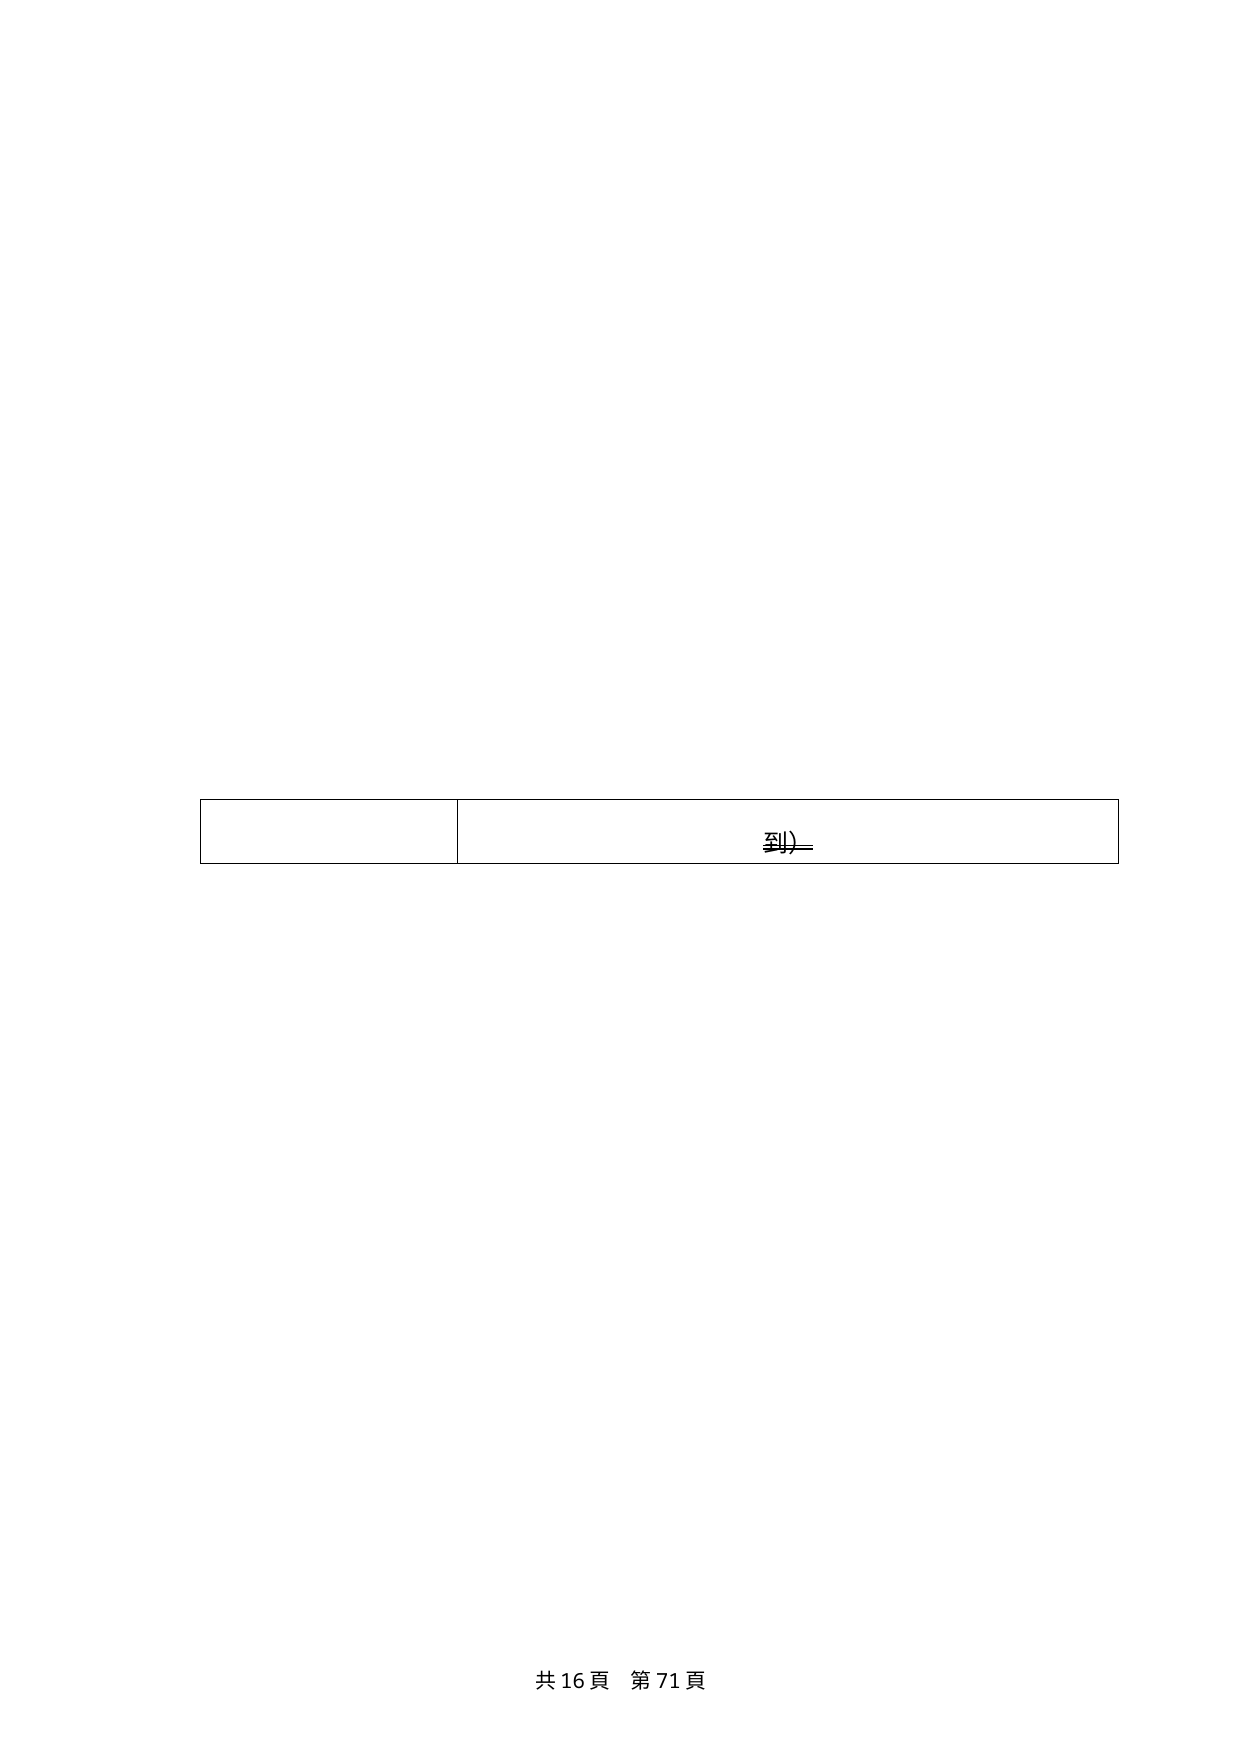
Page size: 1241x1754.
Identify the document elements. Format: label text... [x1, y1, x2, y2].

table_cell [201, 800, 457, 863]
table_cell 到） [458, 800, 1118, 863]
